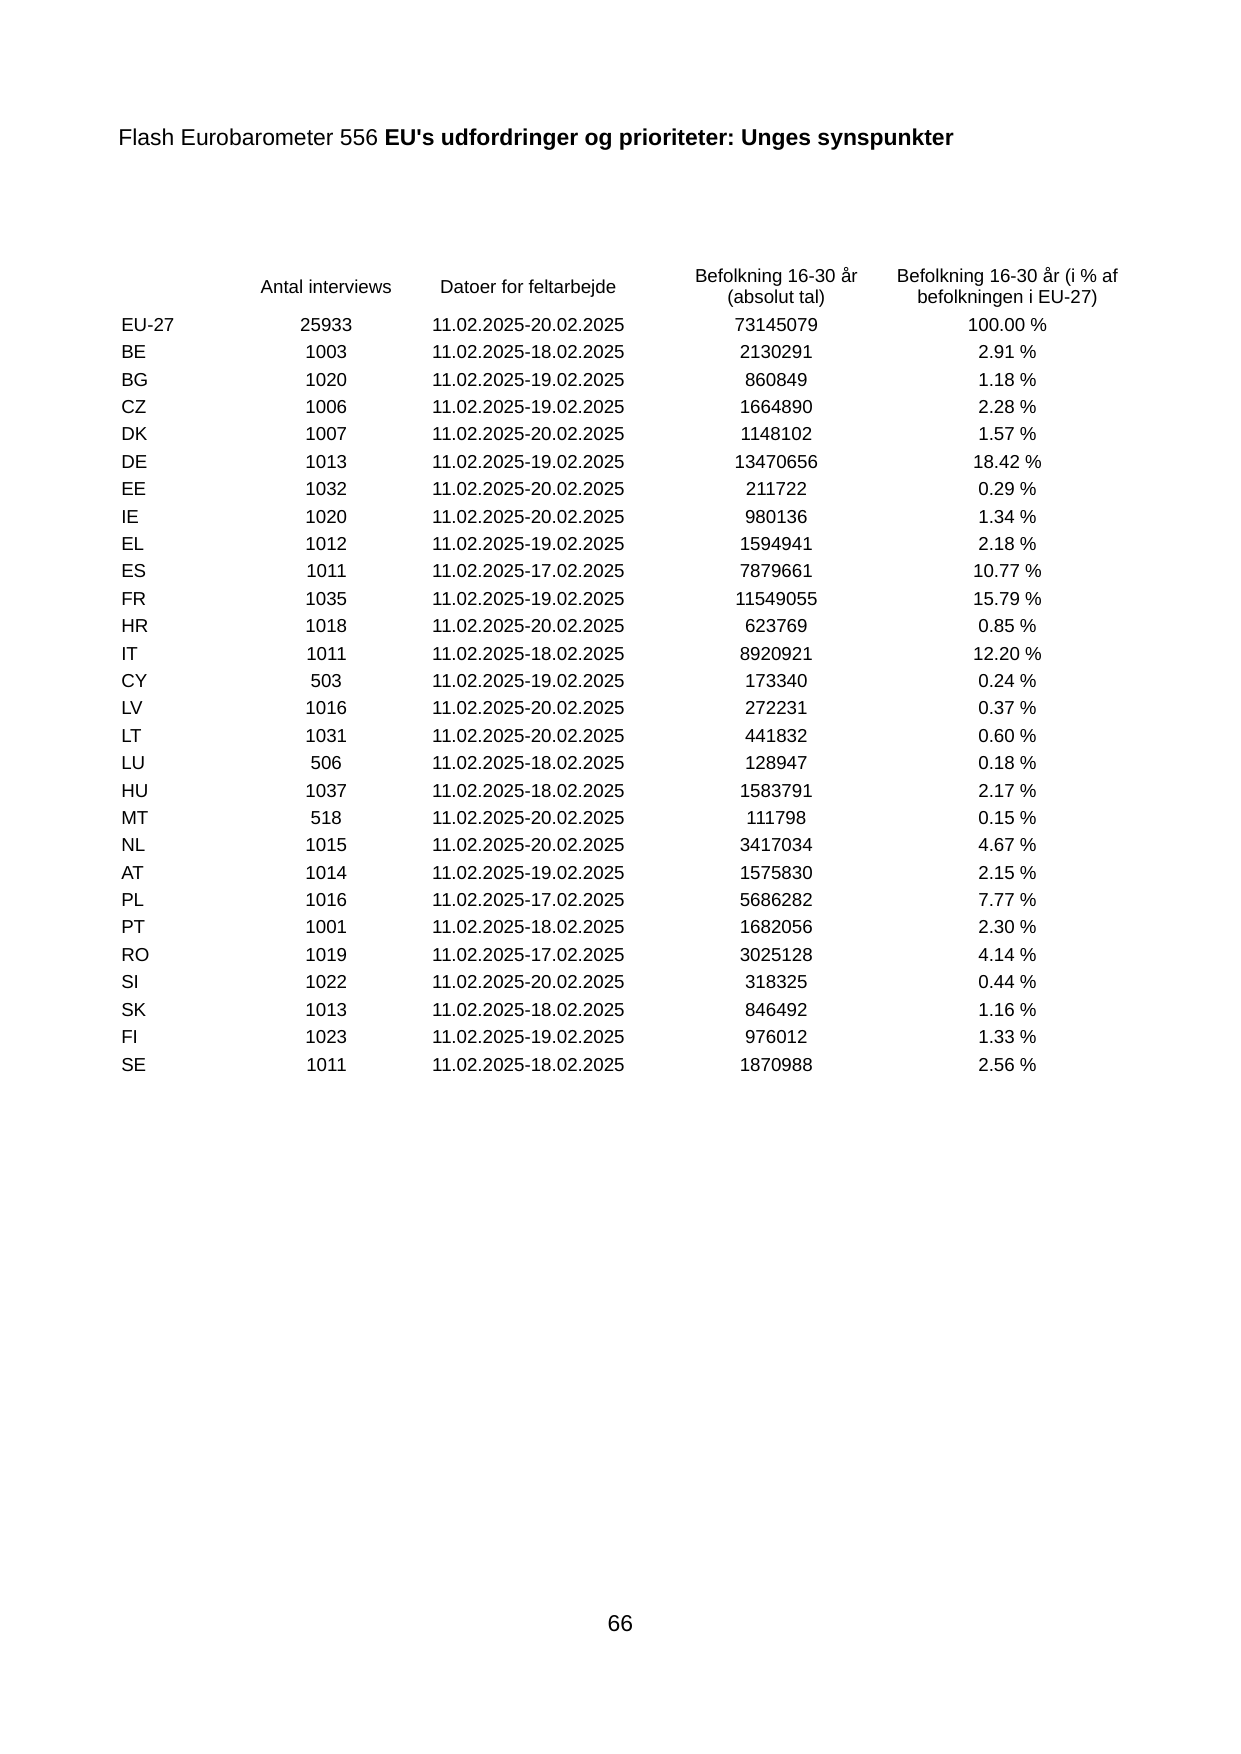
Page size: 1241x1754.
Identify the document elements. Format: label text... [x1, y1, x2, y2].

table_cell 111798 [661, 804, 892, 831]
table_cell 1013 [257, 448, 395, 475]
table_cell 11.02.2025-19.02.2025 [395, 1023, 661, 1050]
table_cell 7,77 % [892, 886, 1123, 913]
table_cell 1006 [257, 393, 395, 420]
table_cell 25933 [257, 311, 395, 338]
table_cell 1035 [257, 585, 395, 612]
table_cell 1682056 [661, 914, 892, 941]
table_cell 11.02.2025-19.02.2025 [395, 448, 661, 475]
table_cell 100,00 % [892, 311, 1123, 338]
table_cell 1013 [257, 996, 395, 1023]
table_cell 211722 [661, 475, 892, 502]
table_cell 503 [257, 667, 395, 694]
table_cell 1020 [257, 366, 395, 393]
table_cell 11.02.2025-17.02.2025 [395, 886, 661, 913]
table_cell 11.02.2025-19.02.2025 [395, 366, 661, 393]
table_cell 1011 [257, 557, 395, 585]
table_cell HR [118, 612, 257, 639]
table_cell 1870988 [661, 1050, 892, 1078]
table_cell SI [118, 968, 257, 996]
table_cell 2130291 [661, 338, 892, 366]
table_cell 1007 [257, 420, 395, 448]
table_cell 11.02.2025-20.02.2025 [395, 968, 661, 996]
table_cell IT [118, 640, 257, 667]
table_cell 1014 [257, 859, 395, 886]
table_cell 980136 [661, 503, 892, 530]
table_cell 4,67 % [892, 831, 1123, 859]
table_cell 1148102 [661, 420, 892, 448]
table_cell 11.02.2025-18.02.2025 [395, 749, 661, 776]
table_cell EU-27 [118, 311, 257, 338]
table_cell MT [118, 804, 257, 831]
table_cell 3025128 [661, 941, 892, 968]
table_cell EE [118, 475, 257, 502]
table_cell 506 [257, 749, 395, 776]
table_cell SK [118, 996, 257, 1023]
table_cell 1015 [257, 831, 395, 859]
table_cell 11.02.2025-20.02.2025 [395, 694, 661, 722]
table_cell 73145079 [661, 311, 892, 338]
table_cell 11.02.2025-20.02.2025 [395, 420, 661, 448]
table_cell 11.02.2025-20.02.2025 [395, 612, 661, 639]
table_cell DE [118, 448, 257, 475]
table_cell 0,15 % [892, 804, 1123, 831]
table_cell ES [118, 557, 257, 585]
table_cell RO [118, 941, 257, 968]
table_cell NL [118, 831, 257, 859]
table_cell FI [118, 1023, 257, 1050]
table_cell 1,18 % [892, 366, 1123, 393]
table_cell BE [118, 338, 257, 366]
table_cell 11549055 [661, 585, 892, 612]
table_cell 1022 [257, 968, 395, 996]
table_cell 7879661 [661, 557, 892, 585]
table_cell 1020 [257, 503, 395, 530]
table_cell BG [118, 366, 257, 393]
table_cell 1594941 [661, 530, 892, 557]
table_cell 2,17 % [892, 776, 1123, 804]
table_cell 11.02.2025-19.02.2025 [395, 530, 661, 557]
table_cell 1664890 [661, 393, 892, 420]
table_cell 1,34 % [892, 503, 1123, 530]
table_cell 2,30 % [892, 914, 1123, 941]
table_cell 2,28 % [892, 393, 1123, 420]
table_cell 2,15 % [892, 859, 1123, 886]
table_cell 4,14 % [892, 941, 1123, 968]
table_header Befolkning 16-30 år (i % af befolkningen i EU-27) [892, 262, 1123, 311]
table_cell 11.02.2025-20.02.2025 [395, 311, 661, 338]
table_header Befolkning 16-30 år (absolut tal) [661, 262, 892, 311]
table_cell 2,91 % [892, 338, 1123, 366]
table_cell 518 [257, 804, 395, 831]
table_cell 0,24 % [892, 667, 1123, 694]
table_cell 11.02.2025-18.02.2025 [395, 914, 661, 941]
table_cell 1037 [257, 776, 395, 804]
table_cell 1583791 [661, 776, 892, 804]
table_cell 11.02.2025-18.02.2025 [395, 640, 661, 667]
table_cell 11.02.2025-17.02.2025 [395, 941, 661, 968]
table_cell 1,16 % [892, 996, 1123, 1023]
table_cell 1,33 % [892, 1023, 1123, 1050]
table_cell 0,60 % [892, 722, 1123, 749]
table_cell DK [118, 420, 257, 448]
table_cell 976012 [661, 1023, 892, 1050]
table_cell 11.02.2025-20.02.2025 [395, 503, 661, 530]
table_cell 11.02.2025-18.02.2025 [395, 996, 661, 1023]
table_cell 623769 [661, 612, 892, 639]
table_cell 1018 [257, 612, 395, 639]
table_cell 860849 [661, 366, 892, 393]
table_cell 11.02.2025-19.02.2025 [395, 393, 661, 420]
table_cell 1003 [257, 338, 395, 366]
table_cell 11.02.2025-20.02.2025 [395, 722, 661, 749]
table_cell 15,79 % [892, 585, 1123, 612]
table_cell 11.02.2025-18.02.2025 [395, 1050, 661, 1078]
table_cell SE [118, 1050, 257, 1078]
table_cell LU [118, 749, 257, 776]
table_cell 11.02.2025-17.02.2025 [395, 557, 661, 585]
table_cell 1019 [257, 941, 395, 968]
table_cell 18,42 % [892, 448, 1123, 475]
table_cell 5686282 [661, 886, 892, 913]
table_cell 1012 [257, 530, 395, 557]
table_cell 173340 [661, 667, 892, 694]
table_cell 1575830 [661, 859, 892, 886]
table_cell 846492 [661, 996, 892, 1023]
table_cell 1011 [257, 640, 395, 667]
table_cell 11.02.2025-18.02.2025 [395, 338, 661, 366]
table_cell 128947 [661, 749, 892, 776]
table_cell CZ [118, 393, 257, 420]
table_cell 0,18 % [892, 749, 1123, 776]
table_cell 1023 [257, 1023, 395, 1050]
table_cell 11.02.2025-19.02.2025 [395, 859, 661, 886]
table_cell 318325 [661, 968, 892, 996]
table_cell CY [118, 667, 257, 694]
table_cell 2,56 % [892, 1050, 1123, 1078]
table_cell 272231 [661, 694, 892, 722]
table_cell IE [118, 503, 257, 530]
table_cell 12,20 % [892, 640, 1123, 667]
table_cell 0,29 % [892, 475, 1123, 502]
table_cell 0,85 % [892, 612, 1123, 639]
table_cell EL [118, 530, 257, 557]
table_cell LV [118, 694, 257, 722]
table_cell HU [118, 776, 257, 804]
table_cell 11.02.2025-20.02.2025 [395, 804, 661, 831]
table_cell 0,44 % [892, 968, 1123, 996]
table_cell 1016 [257, 694, 395, 722]
table_cell 13470656 [661, 448, 892, 475]
table_cell 1016 [257, 886, 395, 913]
table_cell 1001 [257, 914, 395, 941]
table_cell 3417034 [661, 831, 892, 859]
table_header Datoer for feltarbejde [395, 262, 661, 311]
table_cell 11.02.2025-20.02.2025 [395, 475, 661, 502]
table_cell PT [118, 914, 257, 941]
table_cell 441832 [661, 722, 892, 749]
table_cell 1032 [257, 475, 395, 502]
table_cell 1011 [257, 1050, 395, 1078]
table_cell 1,57 % [892, 420, 1123, 448]
table_cell AT [118, 859, 257, 886]
table_cell 11.02.2025-19.02.2025 [395, 585, 661, 612]
table_header [118, 262, 257, 311]
table_cell 10,77 % [892, 557, 1123, 585]
table_cell LT [118, 722, 257, 749]
table_cell 1031 [257, 722, 395, 749]
table_header Antal interviews [257, 262, 395, 311]
table_cell FR [118, 585, 257, 612]
table_cell 11.02.2025-20.02.2025 [395, 831, 661, 859]
table_cell 11.02.2025-19.02.2025 [395, 667, 661, 694]
table_cell 2,18 % [892, 530, 1123, 557]
table_cell 0,37 % [892, 694, 1123, 722]
table_cell PL [118, 886, 257, 913]
table_cell 11.02.2025-18.02.2025 [395, 776, 661, 804]
table_cell 8920921 [661, 640, 892, 667]
